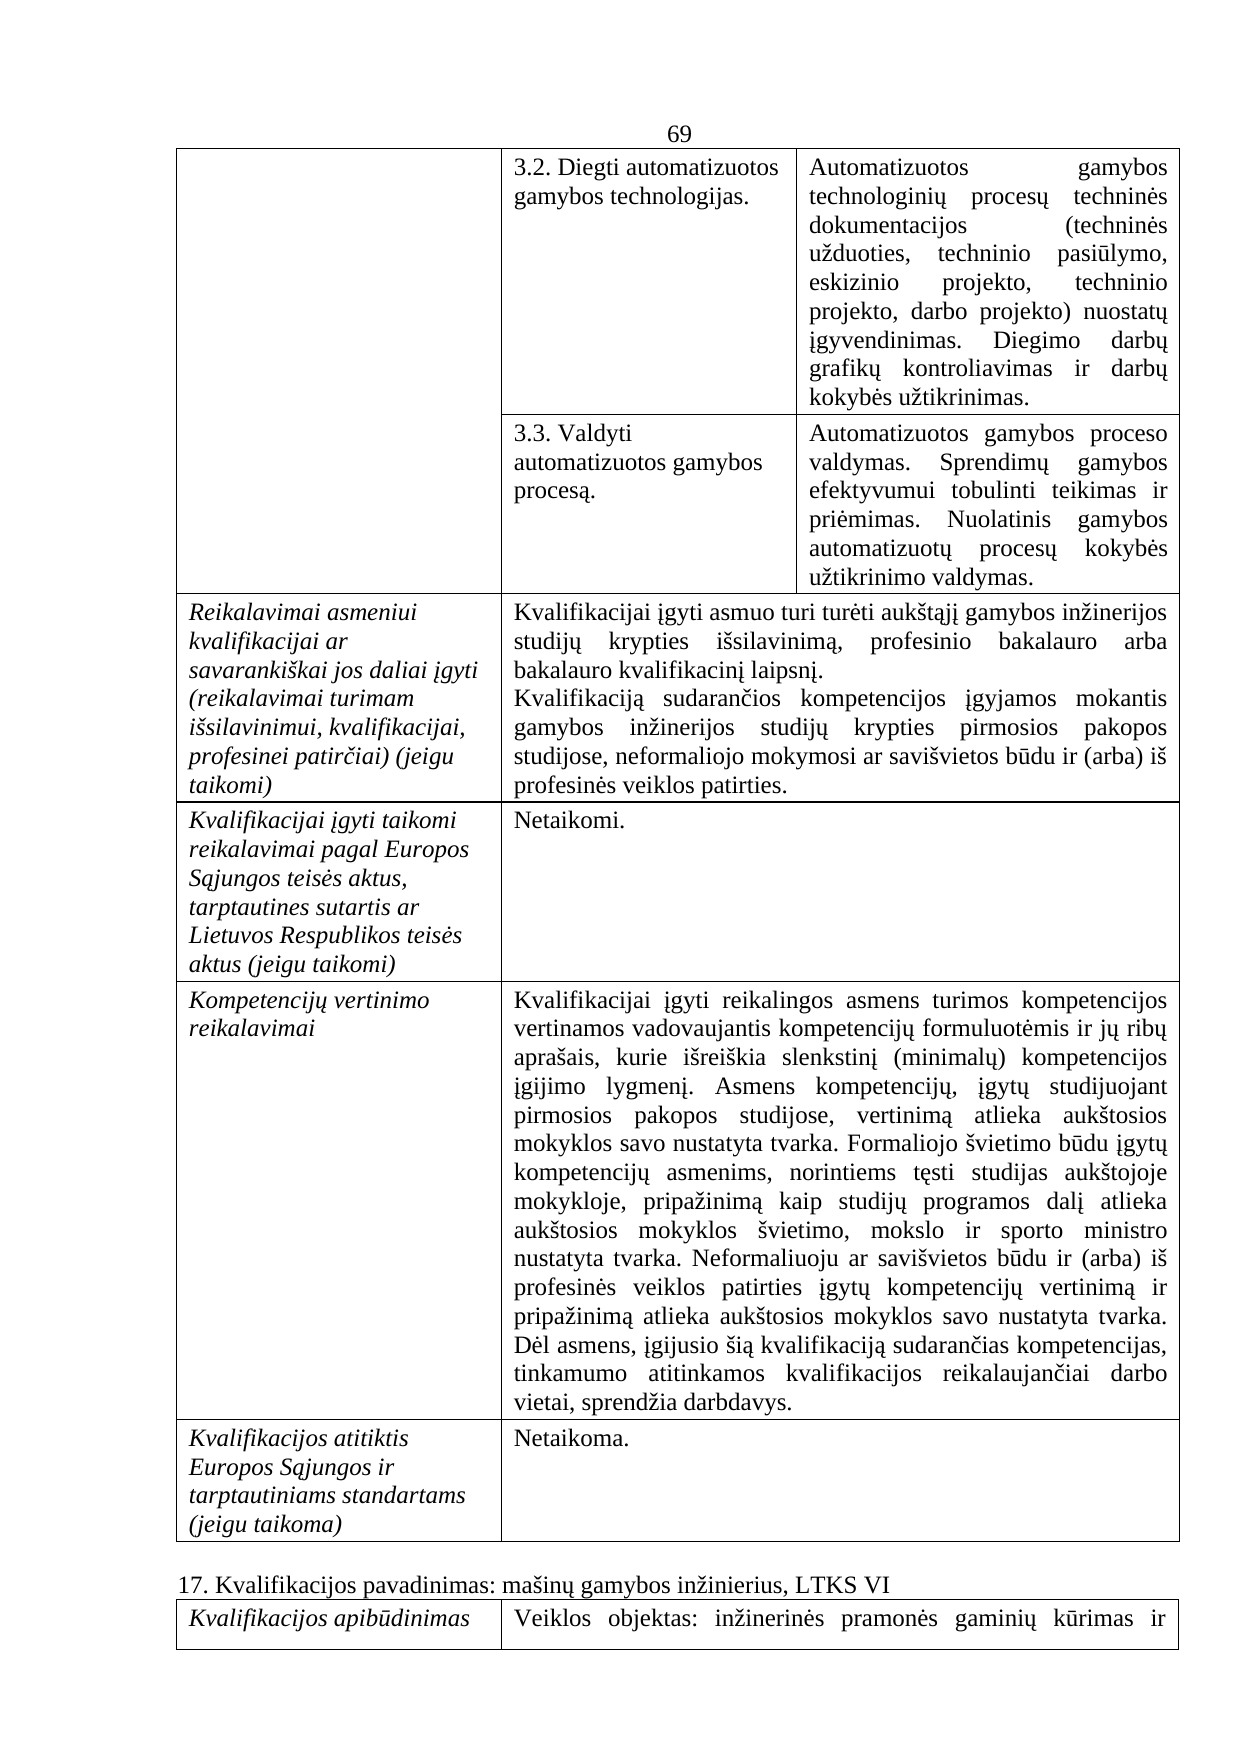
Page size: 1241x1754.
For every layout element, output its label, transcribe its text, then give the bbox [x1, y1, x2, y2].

table_cell Kvalifikacijai įgyti asmuo turi turėti aukštąjį gamybos inžinerijos studijų krypties išsilavinimą, profesinio bakalauro arba bakalauro kvalifikacinį laipsnį. Kvalifikaciją sudarančios kompetencijos įgyjamos mokantis gamybos inžinerijos studijų krypties pirmosios pakopos studijose, neformaliojo mokymosi ar savišvietos būdu ir (arba) iš profesinės veiklos patirties. [502, 594, 1179, 801]
table_header Veiklos objektas: inžinerinės pramonės gaminių kūrimas ir [502, 1600, 1178, 1649]
table_header Kvalifikacijos apibūdinimas [177, 1600, 501, 1649]
table_cell 3.2. Diegti automatizuotos gamybos technologijas. [502, 149, 796, 414]
table_cell [177, 149, 501, 593]
table_cell Kvalifikacijai įgyti taikomi reikalavimai pagal Europos Sąjungos teisės aktus, tarptautines sutartis ar Lietuvos Respublikos teisės aktus (jeigu taikomi) [177, 803, 501, 981]
table_cell Automatizuotos gamybos technologinių procesų techninės dokumentacijos (techninės užduoties, techninio pasiūlymo, eskizinio projekto, techninio projekto, darbo projekto) nuostatų įgyvendinimas. Diegimo darbų grafikų kontroliavimas ir darbų kokybės užtikrinimas. [797, 149, 1179, 414]
table_cell 3.3. Valdyti automatizuotos gamybos procesą. [502, 415, 796, 593]
table_cell Netaikomi. [502, 803, 1179, 981]
table_cell Netaikoma. [502, 1420, 1179, 1541]
table_cell Kompetencijų vertinimo reikalavimai [177, 982, 501, 1419]
table_cell Kvalifikacijai įgyti reikalingos asmens turimos kompetencijos vertinamos vadovaujantis kompetencijų formuluotėmis ir jų ribų aprašais, kurie išreiškia slenkstinį (minimalų) kompetencijos įgijimo lygmenį. Asmens kompetencijų, įgytų studijuojant pirmosios pakopos studijose, vertinimą atlieka aukštosios mokyklos savo nustatyta tvarka. Formaliojo švietimo būdu įgytų kompetencijų asmenims, norintiems tęsti studijas aukštojoje mokykloje, pripažinimą kaip studijų programos dalį atlieka aukštosios mokyklos švietimo, mokslo ir sporto ministro nustatyta tvarka. Neformaliuoju ar savišvietos būdu ir (arba) iš profesinės veiklos patirties įgytų kompetencijų vertinimą ir pripažinimą atlieka aukštosios mokyklos savo nustatyta tvarka. Dėl asmens, įgijusio šią kvalifikaciją sudarančias kompetencijas, tinkamumo atitinkamos kvalifikacijos reikalaujančiai darbo vietai, sprendžia darbdavys. [502, 982, 1179, 1419]
table_cell Reikalavimai asmeniui kvalifikacijai ar savarankiškai jos daliai įgyti (reikalavimai turimam išsilavinimui, kvalifikacijai, profesinei patirčiai) (jeigu taikomi) [177, 594, 501, 801]
table_cell Automatizuotos gamybos proceso valdymas. Sprendimų gamybos efektyvumui tobulinti teikimas ir priėmimas. Nuolatinis gamybos automatizuotų procesų kokybės užtikrinimo valdymas. [797, 415, 1179, 593]
text 17. Kvalifikacijos pavadinimas: mašinų gamybos inžinierius, LTKS VI [177, 1571, 1181, 1599]
table_cell Kvalifikacijos atitiktis Europos Sąjungos ir tarptautiniams standartams (jeigu taikoma) [177, 1420, 501, 1541]
